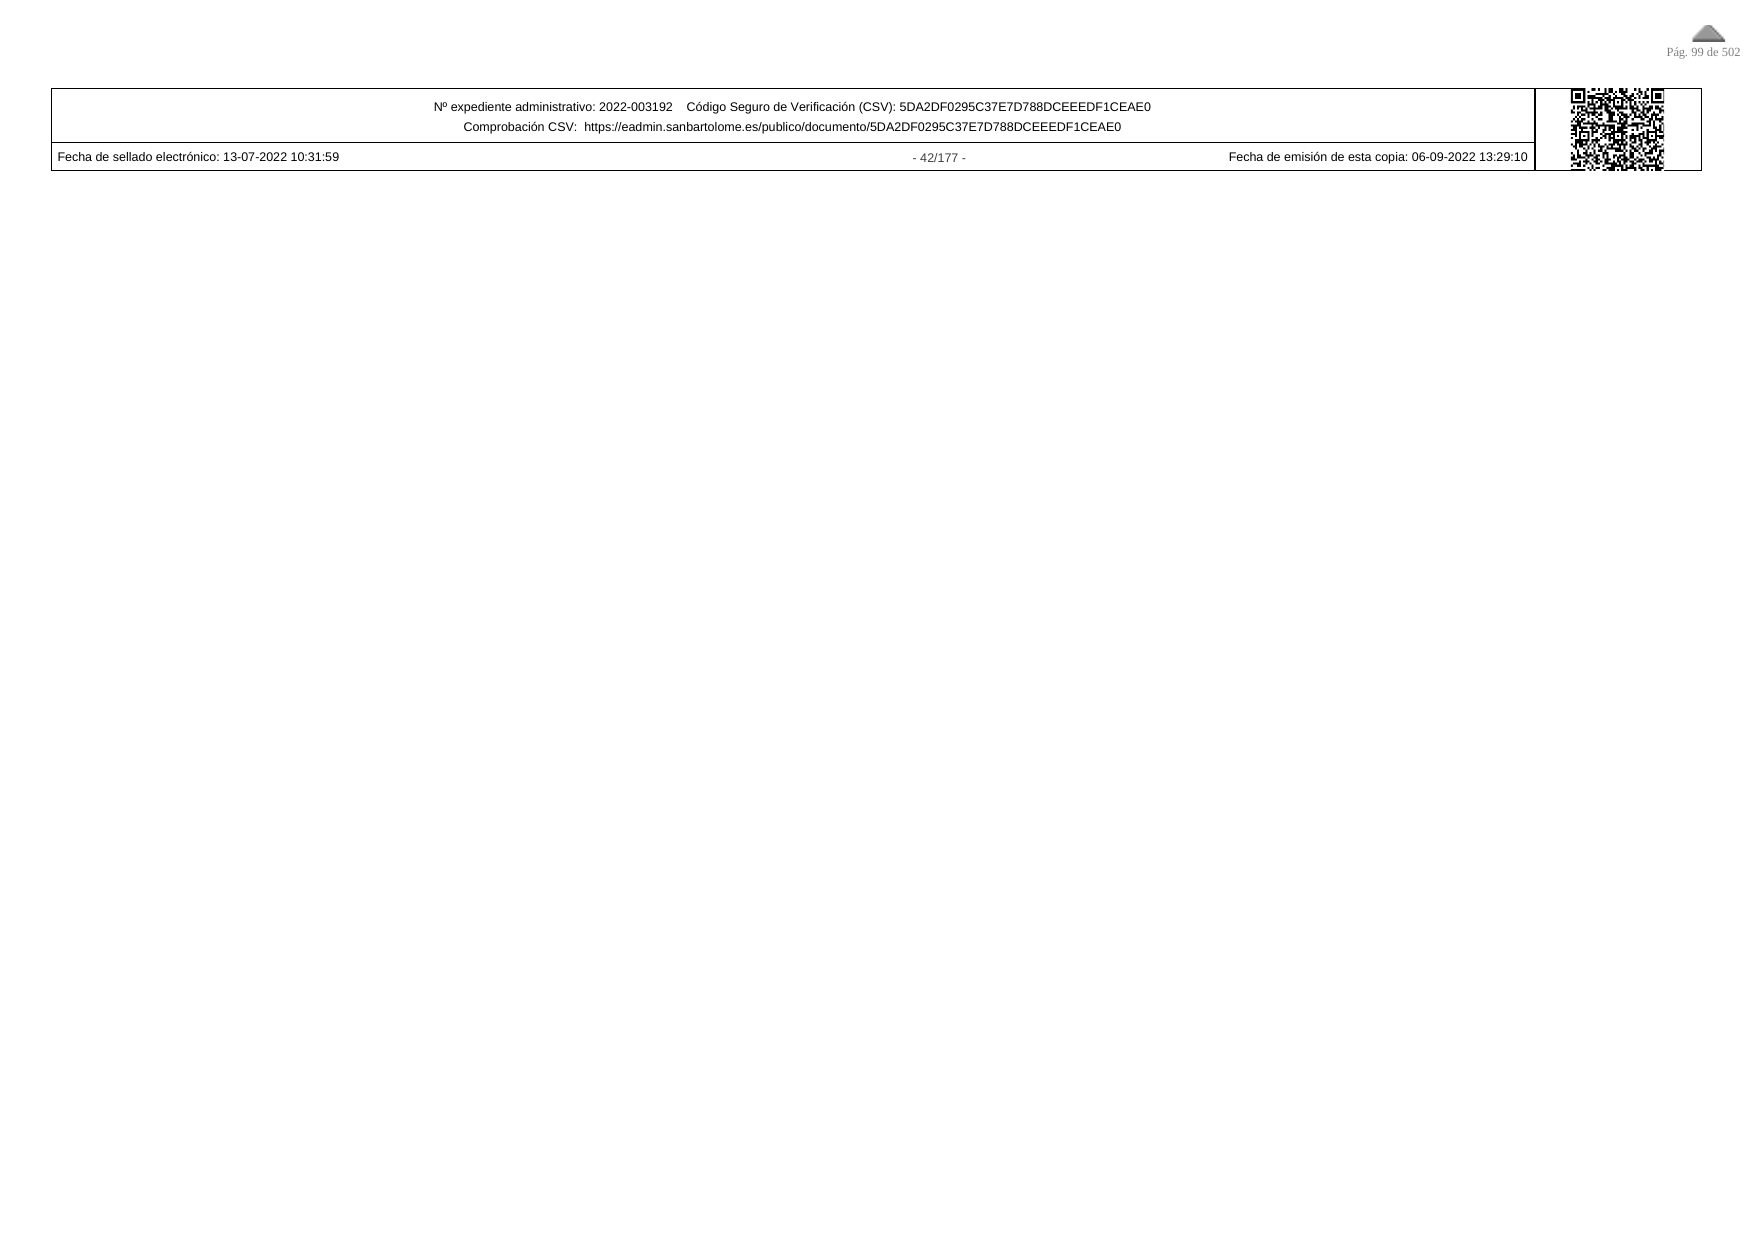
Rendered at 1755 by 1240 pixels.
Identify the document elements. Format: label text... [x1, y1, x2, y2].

picture [1570, 88, 1665, 171]
table_cell Fecha de sellado electrónico: 13-07-2022 10:31:59 - 42/177 - Fecha de emisión de esta copia: 06-09-2022 13:29:10 [52, 143, 1534, 170]
table_cell Nº expediente administrativo: 2022-003192 Código Seguro de Verificación (CSV): 5DA2DF0295C37E7D788DCEEEDF1CEAE0 Comprobación CSV: https://eadmin.sanbartolome.es/publico/documento/5DA2DF0295C37E7D788DCEEEDF1CEAE0 [52, 89, 1534, 142]
table_header [1665, 89, 1701, 170]
picture [1691, 25, 1726, 42]
table_header [1536, 89, 1570, 170]
